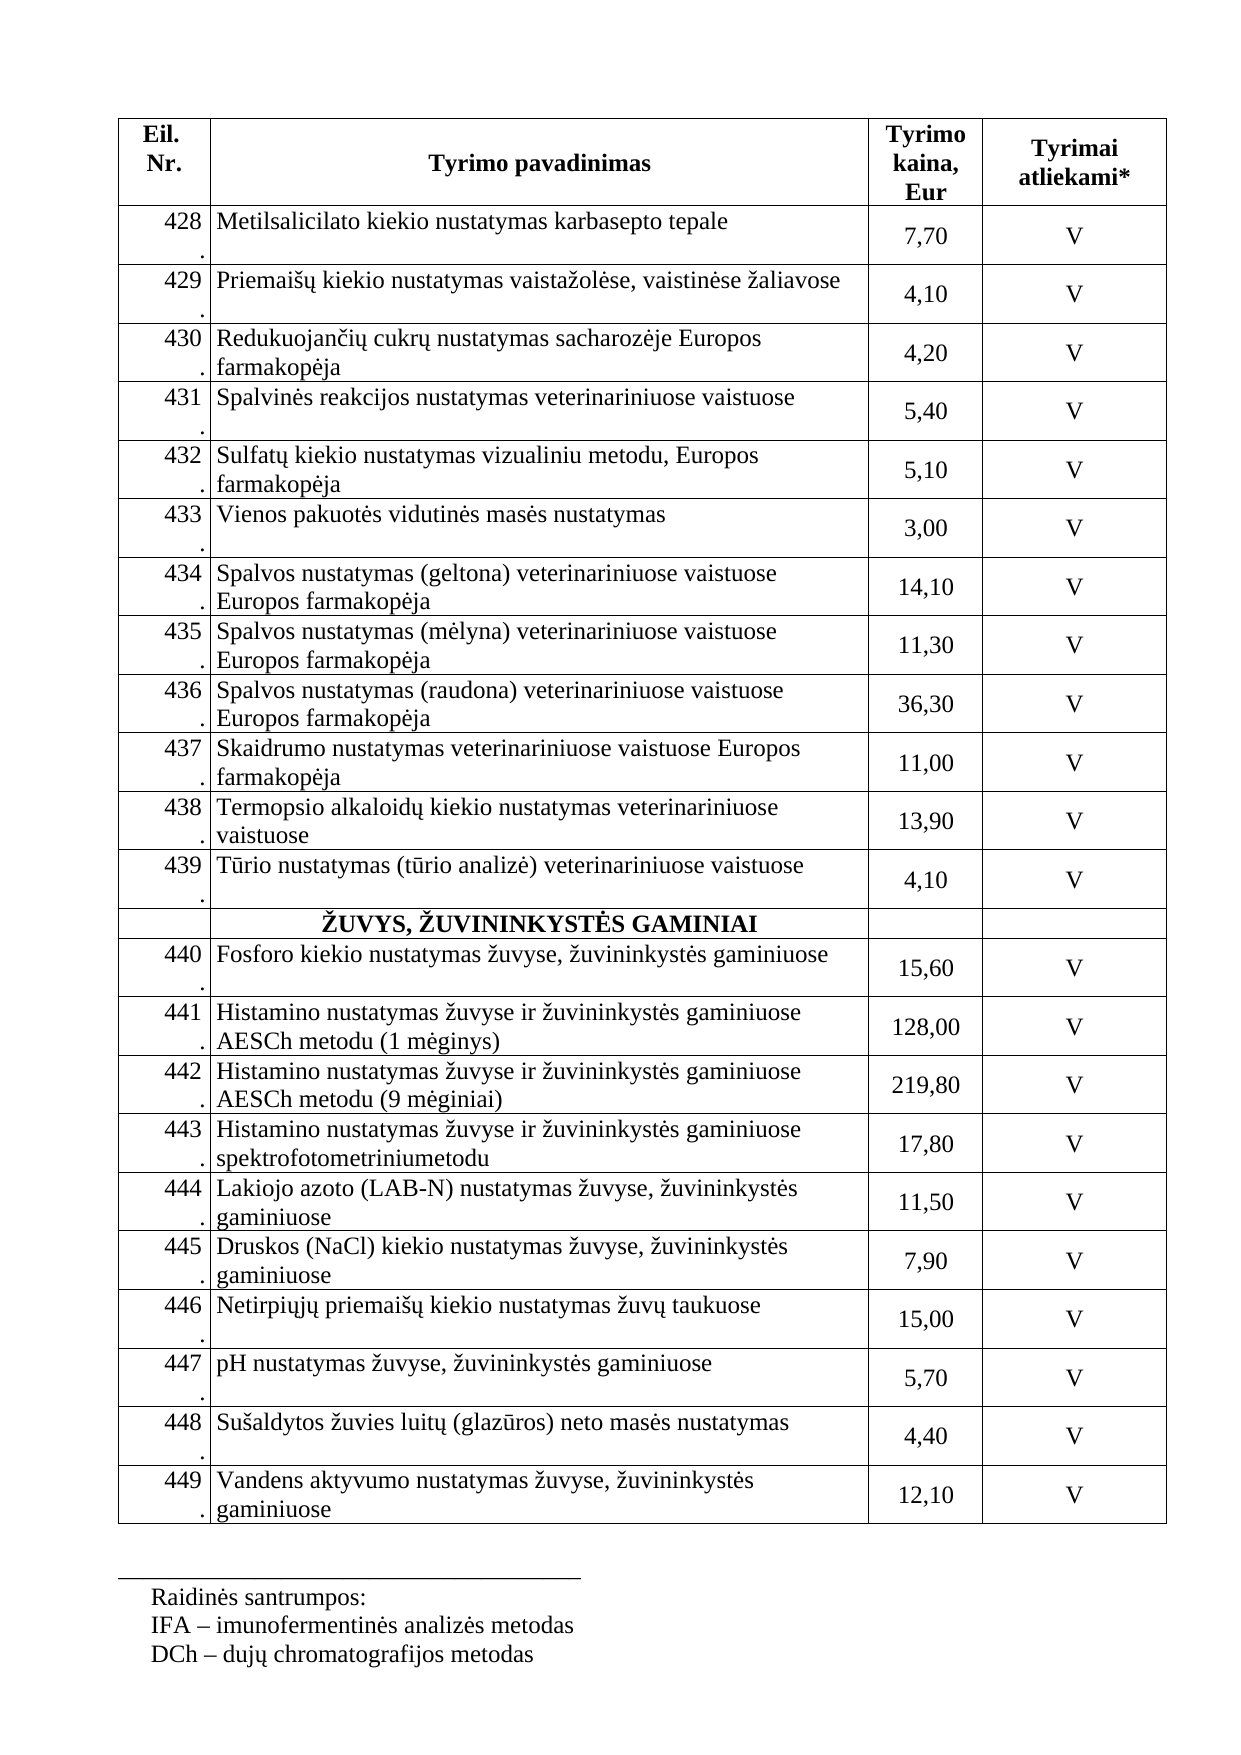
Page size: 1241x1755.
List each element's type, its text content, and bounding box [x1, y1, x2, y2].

table_cell V [983, 324, 1166, 381]
table_cell Histamino nustatymas žuvyse ir žuvininkystės gaminiuose spektrofotometriniumetodu [211, 1114, 868, 1172]
table_cell 439. [119, 850, 210, 908]
table_cell V [983, 206, 1166, 264]
table_cell 433. [119, 499, 210, 557]
table_cell V [983, 558, 1166, 615]
table_cell Termopsio alkaloidų kiekio nustatymas veterinariniuose vaistuose [211, 792, 868, 849]
table_cell 12,10 [869, 1466, 982, 1523]
table_cell 5,10 [869, 441, 982, 498]
table_cell 444. [119, 1173, 210, 1230]
table_cell 432. [119, 441, 210, 498]
table_cell 440. [119, 939, 210, 996]
table_cell Sušaldytos žuvies luitų (glazūros) neto masės nustatymas [211, 1407, 868, 1464]
table_cell Redukuojančių cukrų nustatymas sacharozėje Europos farmakopėja [211, 324, 868, 381]
table_cell 14,10 [869, 558, 982, 615]
table_cell 445. [119, 1231, 210, 1289]
table_cell Spalvinės reakcijos nustatymas veterinariniuose vaistuose [211, 382, 868, 439]
table_cell V [983, 792, 1166, 849]
table_cell 442. [119, 1056, 210, 1113]
table_cell Sulfatų kiekio nustatymas vizualiniu metodu, Europos farmakopėja [211, 441, 868, 498]
table_cell 11,30 [869, 616, 982, 674]
table_cell ŽUVYS, ŽuvININKYSTĖS GAMINIAI [211, 909, 868, 938]
text DCh – dujų chromatografijos metodas [118, 1639, 1166, 1668]
table_cell Netirpiųjų priemaišų kiekio nustatymas žuvų taukuose [211, 1290, 868, 1347]
table_cell V [983, 997, 1166, 1055]
table_cell Spalvos nustatymas (raudona) veterinariniuose vaistuose Europos farmakopėja [211, 675, 868, 732]
table_cell [119, 909, 210, 938]
table_cell [869, 909, 982, 938]
table_cell V [983, 1231, 1166, 1289]
table_cell 128,00 [869, 997, 982, 1055]
table_cell 5,40 [869, 382, 982, 439]
table_cell V [983, 1114, 1166, 1172]
table_cell 7,90 [869, 1231, 982, 1289]
table_cell 7,70 [869, 206, 982, 264]
table_cell 438. [119, 792, 210, 849]
table_cell V [983, 1173, 1166, 1230]
table_cell 4,20 [869, 324, 982, 381]
table_cell Fosforo kiekio nustatymas žuvyse, žuvininkystės gaminiuose [211, 939, 868, 996]
table_cell Spalvos nustatymas (mėlyna) veterinariniuose vaistuose Europos farmakopėja [211, 616, 868, 674]
table_cell 4,10 [869, 265, 982, 322]
table_cell V [983, 675, 1166, 732]
table_header Eil. Nr. [119, 119, 210, 205]
table_cell Skaidrumo nustatymas veterinariniuose vaistuose Europos farmakopėja [211, 733, 868, 791]
table_cell 437. [119, 733, 210, 791]
table_cell 436. [119, 675, 210, 732]
table_cell Histamino nustatymas žuvyse ir žuvininkystės gaminiuose AESCh metodu (1 mėginys) [211, 997, 868, 1055]
table_cell V [983, 1466, 1166, 1523]
table_cell 429. [119, 265, 210, 322]
table_cell Metilsalicilato kiekio nustatymas karbasepto tepale [211, 206, 868, 264]
table_cell V [983, 1056, 1166, 1113]
table_cell 11,50 [869, 1173, 982, 1230]
table_cell Vandens aktyvumo nustatymas žuvyse, žuvininkystės gaminiuose [211, 1466, 868, 1523]
table_cell 435. [119, 616, 210, 674]
table_cell 449. [119, 1466, 210, 1523]
table_cell Priemaišų kiekio nustatymas vaistažolėse, vaistinėse žaliavose [211, 265, 868, 322]
table_cell pH nustatymas žuvyse, žuvininkystės gaminiuose [211, 1349, 868, 1406]
table_cell 15,00 [869, 1290, 982, 1347]
table_cell V [983, 850, 1166, 908]
table_cell Histamino nustatymas žuvyse ir žuvininkystės gaminiuose AESCh metodu (9 mėginiai) [211, 1056, 868, 1113]
table_cell 36,30 [869, 675, 982, 732]
table_cell V [983, 616, 1166, 674]
table_cell Lakiojo azoto (LAB-N) nustatymas žuvyse, žuvininkystės gaminiuose [211, 1173, 868, 1230]
table_cell 4,10 [869, 850, 982, 908]
table_cell 434. [119, 558, 210, 615]
table_cell V [983, 1290, 1166, 1347]
text _____________________________________ [118, 1553, 1166, 1582]
table_cell 448. [119, 1407, 210, 1464]
table_cell 428. [119, 206, 210, 264]
table_cell V [983, 1349, 1166, 1406]
table_header Tyrimai atliekami* [983, 119, 1166, 205]
table_header Tyrimo kaina, Eur [869, 119, 982, 205]
table_cell Spalvos nustatymas (geltona) veterinariniuose vaistuose Europos farmakopėja [211, 558, 868, 615]
text Raidinės santrumpos: [118, 1582, 1166, 1610]
table_cell Druskos (NaCl) kiekio nustatymas žuvyse, žuvininkystės gaminiuose [211, 1231, 868, 1289]
table_cell 13,90 [869, 792, 982, 849]
table_header Tyrimo pavadinimas [211, 119, 868, 205]
table_cell V [983, 733, 1166, 791]
table_cell Vienos pakuotės vidutinės masės nustatymas [211, 499, 868, 557]
table_cell 17,80 [869, 1114, 982, 1172]
table_cell [983, 909, 1166, 938]
table_cell 431. [119, 382, 210, 439]
table_cell Tūrio nustatymas (tūrio analizė) veterinariniuose vaistuose [211, 850, 868, 908]
table_cell 3,00 [869, 499, 982, 557]
table_cell V [983, 499, 1166, 557]
table_cell V [983, 939, 1166, 996]
table_cell 15,60 [869, 939, 982, 996]
table_cell V [983, 1407, 1166, 1464]
table_cell V [983, 265, 1166, 322]
table_cell 441. [119, 997, 210, 1055]
table_cell 5,70 [869, 1349, 982, 1406]
table_cell 11,00 [869, 733, 982, 791]
table_cell 443. [119, 1114, 210, 1172]
table_cell 430. [119, 324, 210, 381]
table_cell 447. [119, 1349, 210, 1406]
table_cell V [983, 382, 1166, 439]
table_cell 4,40 [869, 1407, 982, 1464]
table_cell V [983, 441, 1166, 498]
table_cell 219,80 [869, 1056, 982, 1113]
text IFA – imunofermentinės analizės metodas [118, 1610, 1166, 1639]
table_cell 446. [119, 1290, 210, 1347]
